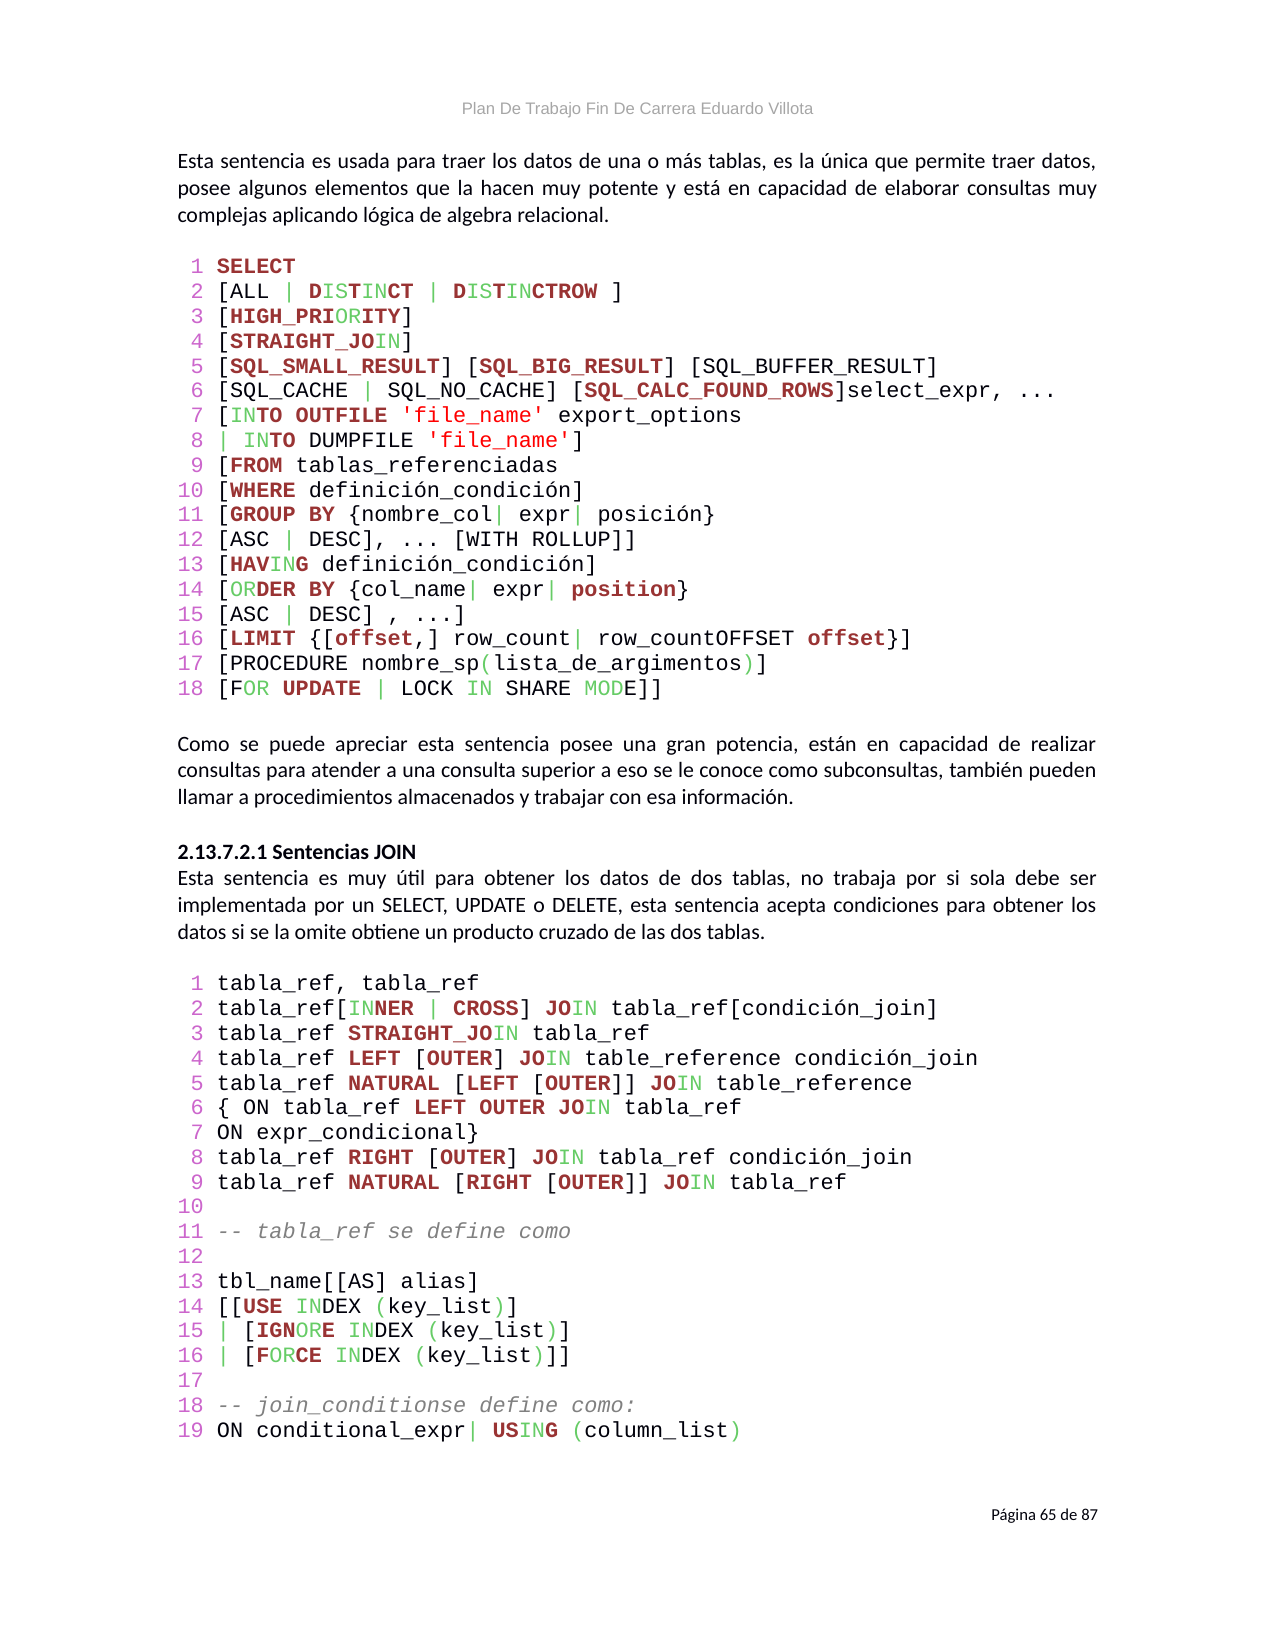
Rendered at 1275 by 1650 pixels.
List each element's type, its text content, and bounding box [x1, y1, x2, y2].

text 14 [[USE INDEX (key_list)] [177, 1295, 1098, 1320]
text 15 | [IGNORE INDEX (key_list)] [177, 1320, 1098, 1344]
text 3 [HIGH_PRIORITY] [177, 305, 1098, 330]
text 2 tabla_ref[INNER | CROSS] JOIN tabla_ref[condición_join] [177, 997, 1098, 1022]
text 9 tabla_ref NATURAL [RIGHT [OUTER]] JOIN tabla_ref [177, 1171, 1098, 1196]
text 11 -- tabla_ref se define como [177, 1221, 1098, 1245]
text 13 [HAVING definición_condición] [177, 553, 1098, 578]
text 13 tbl_name[[AS] alias] [177, 1270, 1098, 1295]
text 12 [177, 1245, 1098, 1270]
text 1 tabla_ref, tabla_ref [177, 973, 1098, 997]
text 2 [ALL | DISTINCT | DISTINCTROW ] [177, 280, 1098, 305]
text 6 [SQL_CACHE | SQL_NO_CACHE] [SQL_CALC_FOUND_ROWS]select_expr, ... [177, 379, 1098, 404]
text 7 [INTO OUTFILE 'file_name' export_options [177, 404, 1098, 429]
text 18 [FOR UPDATE | LOCK IN SHARE MODE]] [177, 677, 1098, 702]
text 14 [ORDER BY {col_name| expr| position} [177, 578, 1098, 603]
text 8 tabla_ref RIGHT [OUTER] JOIN tabla_ref condición_join [177, 1146, 1098, 1171]
text 8 | INTO DUMPFILE 'file_name'] [177, 429, 1098, 454]
text 10 [177, 1196, 1098, 1221]
text Como se puede apreciar esta sentencia posee una gran potencia, están en capacidad de realizar consultas para atender a una consulta superior a eso se le conoce como subconsultas, también pueden llamar a procedimientos almacenados y trabajar con esa información. [177, 730, 1098, 810]
text 16 [LIMIT {[offset,] row_count| row_countOFFSET offset}] [177, 627, 1098, 652]
text 19 ON conditional_expr| USING (column_list) [177, 1419, 1098, 1444]
text 15 [ASC | DESC] , ...] [177, 603, 1098, 627]
text 3 tabla_ref STRAIGHT_JOIN tabla_ref [177, 1022, 1098, 1047]
text 5 tabla_ref NATURAL [LEFT [OUTER]] JOIN table_reference [177, 1072, 1098, 1097]
text 17 [177, 1369, 1098, 1394]
text 6 { ON tabla_ref LEFT OUTER JOIN tabla_ref [177, 1097, 1098, 1121]
text 1 SELECT [177, 256, 1098, 280]
text 5 [SQL_SMALL_RESULT] [SQL_BIG_RESULT] [SQL_BUFFER_RESULT] [177, 355, 1098, 379]
text Esta sentencia es muy útil para obtener los datos de dos tablas, no trabaja por si sola debe ser implementada por un SELECT, UPDATE o DELETE, esta sentencia acepta condiciones para obtener los datos si se la omite obtiene un producto cruzado de las dos tablas. [177, 864, 1098, 944]
text 16 | [FORCE INDEX (key_list)]] [177, 1344, 1098, 1369]
text 11 [GROUP BY {nombre_col| expr| posición} [177, 503, 1098, 528]
text 9 [FROM tablas_referenciadas [177, 454, 1098, 479]
text 4 [STRAIGHT_JOIN] [177, 330, 1098, 355]
text 7 ON expr_condicional} [177, 1121, 1098, 1146]
text Esta sentencia es usada para traer los datos de una o más tablas, es la única que permite traer datos, posee algunos elementos que la hacen muy potente y está en capacidad de elaborar consultas muy complejas aplicando lógica de algebra relacional. [177, 148, 1098, 228]
text 12 [ASC | DESC], ... [WITH ROLLUP]] [177, 528, 1098, 553]
text 4 tabla_ref LEFT [OUTER] JOIN table_reference condición_join [177, 1047, 1098, 1072]
text 2.13.7.2.1 Sentencias JOIN [177, 838, 1098, 864]
text 10 [WHERE definición_condición] [177, 479, 1098, 503]
text 17 [PROCEDURE nombre_sp(lista_de_argimentos)] [177, 652, 1098, 677]
text 18 -- join_conditionse define como: [177, 1394, 1098, 1419]
